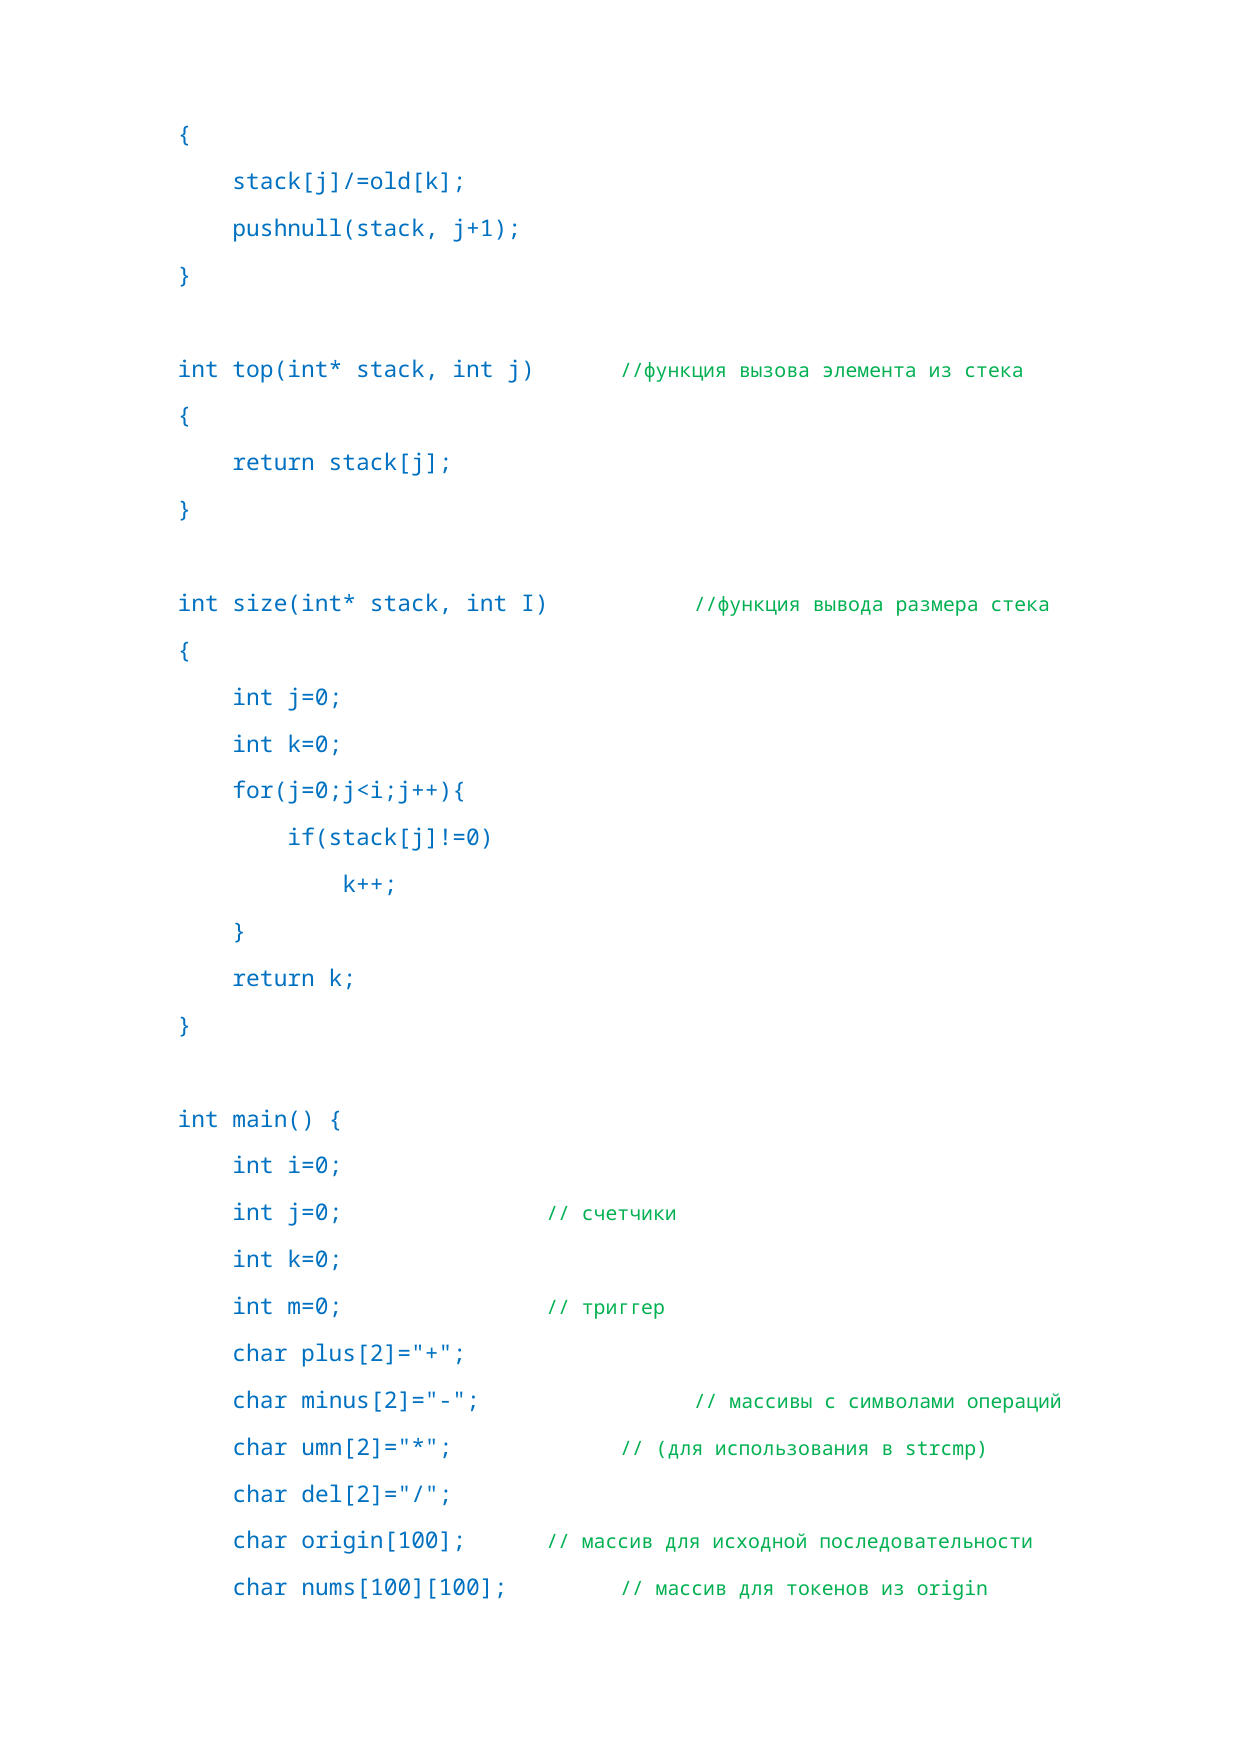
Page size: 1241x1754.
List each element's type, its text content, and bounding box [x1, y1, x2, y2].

text int top(int* stack, int j) //функция вызова элемента из стека [177, 352, 1152, 384]
text int k=0; [177, 1243, 1152, 1274]
text for(j=0;j<i;j++){ [177, 774, 1152, 806]
text return stack[j]; [177, 446, 1152, 477]
text { [177, 634, 1152, 665]
text char plus[2]="+"; [177, 1337, 1152, 1368]
text if(stack[j]!=0) [177, 821, 1152, 852]
text int j=0; [177, 681, 1152, 712]
text stack[j]/=old[k]; [177, 165, 1152, 196]
text { [177, 118, 1152, 149]
text char umn[2]="*"; // (для использования в strcmp) [177, 1431, 1152, 1462]
text } [177, 915, 1152, 946]
text int m=0; // триггер [177, 1290, 1152, 1321]
text } [177, 1009, 1152, 1040]
text k++; [177, 868, 1152, 899]
text char minus[2]="-"; // массивы с символами операций [177, 1384, 1152, 1415]
text char nums[100][100]; // массив для токенов из origin [177, 1571, 1152, 1602]
text return k; [177, 962, 1152, 993]
text pushnull(stack, j+1); [177, 212, 1152, 243]
text { [177, 399, 1152, 431]
text char del[2]="/"; [177, 1477, 1152, 1509]
text int main() { [177, 1102, 1152, 1134]
text } [177, 259, 1152, 290]
text int i=0; [177, 1149, 1152, 1181]
text char origin[100]; // массив для исходной последовательности [177, 1524, 1152, 1556]
text int k=0; [177, 727, 1152, 759]
text int size(int* stack, int I) //функция вывода размера стека [177, 587, 1152, 618]
text int j=0; // счетчики [177, 1196, 1152, 1227]
text } [177, 493, 1152, 524]
